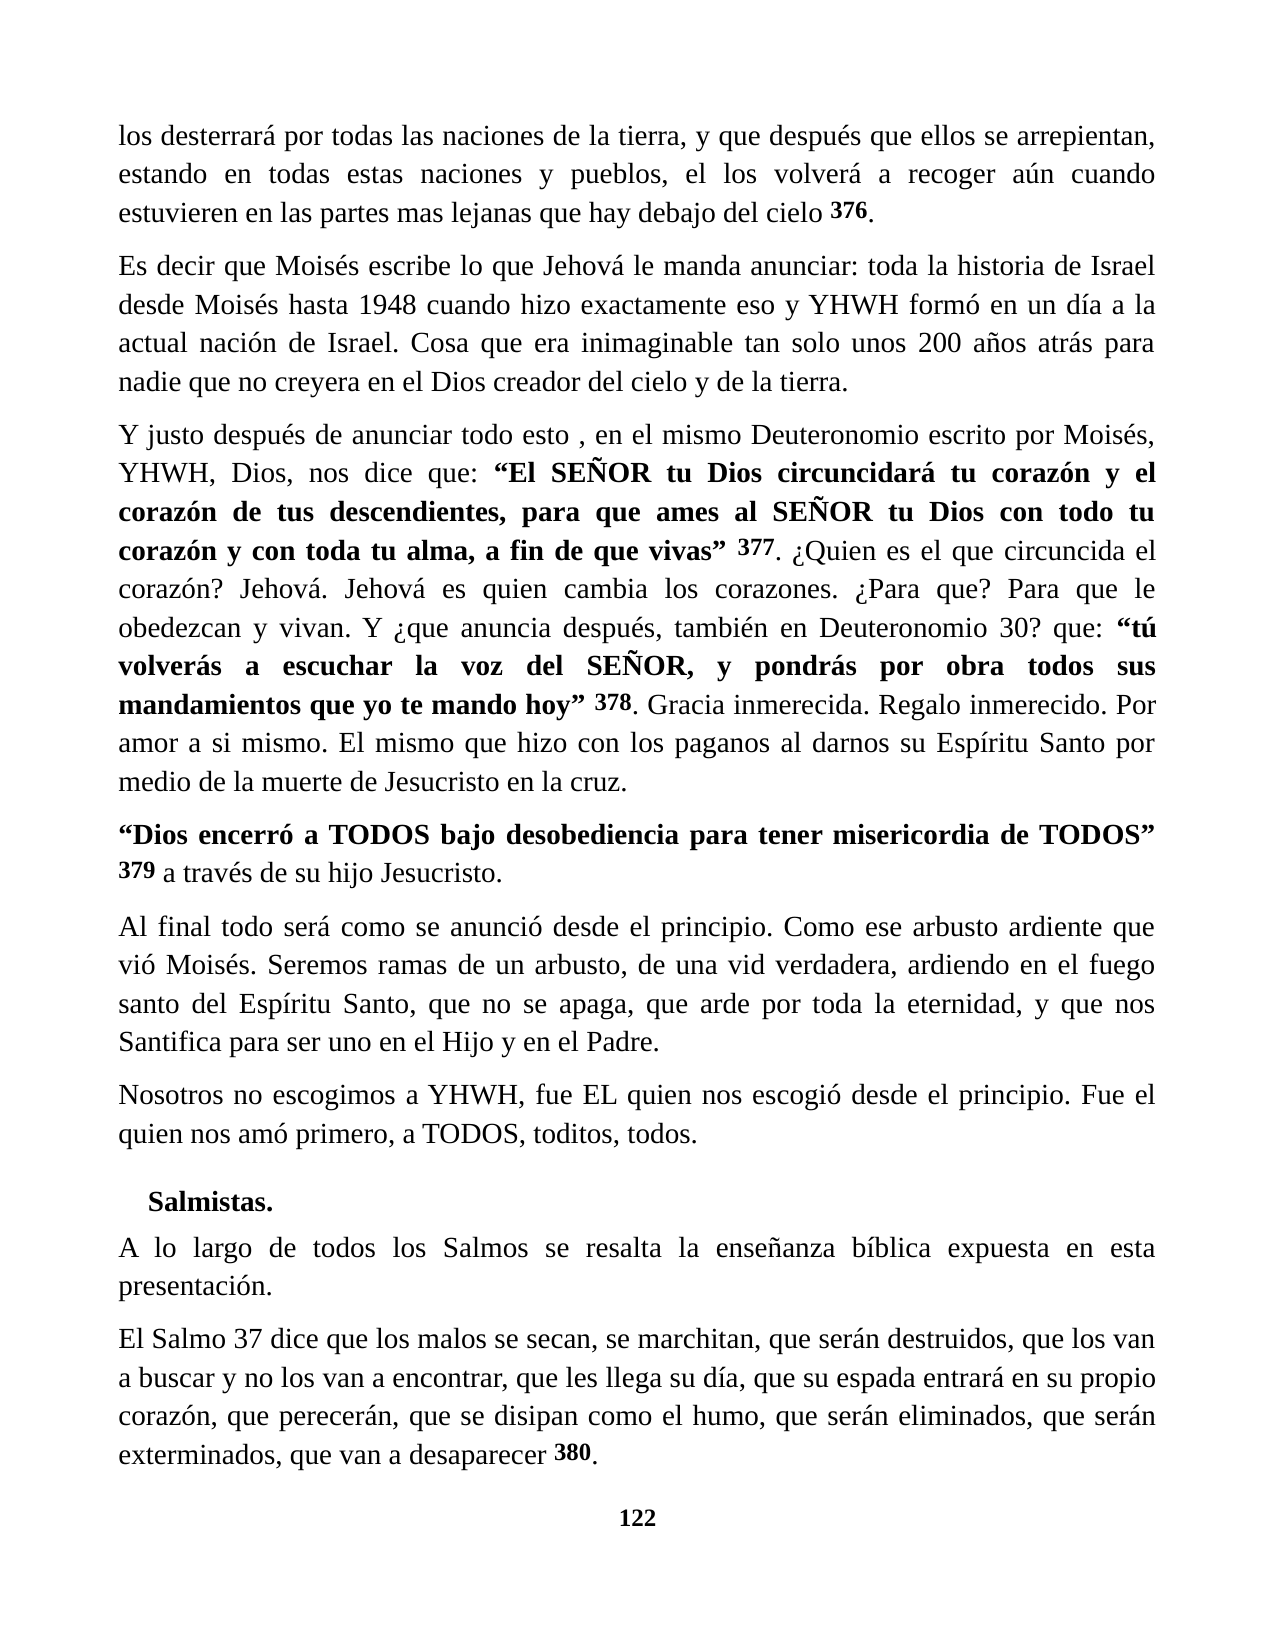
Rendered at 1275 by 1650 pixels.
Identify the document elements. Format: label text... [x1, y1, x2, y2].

subtitle Salmistas. [148, 1184, 1157, 1217]
text A lo largo de todos los Salmos se resalta la enseñanza bíblica expuesta en esta presentación. [118, 1230, 1157, 1302]
text “Dios encerró a TODOS bajo desobediencia para tener misericordia de TODOS” a través de su hijo Jesucristo. [118, 817, 1157, 889]
text Nosotros no escogimos a YHWH, fue EL quien nos escogió desde el principio. Fue el quien nos amó primero, a TODOS, toditos, todos. [118, 1077, 1157, 1149]
text El Salmo 37 dice que los malos se secan, se marchitan, que serán destruidos, que los van a buscar y no los van a encontrar, que les llega su día, que su espada entrará en su propio corazón, que perecerán, que se disipan como el humo, que serán eliminados, que serán exterminados, que van a desaparecer . [118, 1321, 1157, 1471]
text los desterrará por todas las naciones de la tierra, y que después que ellos se arrepientan, estando en todas estas naciones y pueblos, el los volverá a recoger aún cuando estuvieren en las partes mas lejanas que hay debajo del cielo . [118, 118, 1157, 229]
text Y justo después de anunciar todo esto , en el mismo Deuteronomio escrito por Moisés, YHWH, Dios, nos dice que: “El SEÑOR tu Dios circuncidará tu corazón y el corazón de tus descendientes, para que ames al SEÑOR tu Dios con todo tu corazón y con toda tu alma, a fin de que vivas” . ¿Quien es el que circuncida el corazón? Jehová. Jehová es quien cambia los corazones. ¿Para que? Para que le obedezcan y vivan. Y ¿que anuncia después, también en Deuteronomio 30? que: “tú volverás a escuchar la voz del SEÑOR, y pondrás por obra todos sus mandamientos que yo te mando hoy” . Gracia inmerecida. Regalo inmerecido. Por amor a si mismo. El mismo que hizo con los paganos al darnos su Espíritu Santo por medio de la muerte de Jesucristo en la cruz. [118, 417, 1157, 797]
text Es decir que Moisés escribe lo que Jehová le manda anunciar: toda la historia de Israel desde Moisés hasta 1948 cuando hizo exactamente eso y YHWH formó en un día a la actual nación de Israel. Cosa que era inimaginable tan solo unos 200 años atrás para nadie que no creyera en el Dios creador del cielo y de la tierra. [118, 248, 1157, 397]
text Al final todo será como se anunció desde el principio. Como ese arbusto ardiente que vió Moisés. Seremos ramas de un arbusto, de una vid verdadera, ardiendo en el fuego santo del Espíritu Santo, que no se apaga, que arde por toda la eternidad, y que nos Santifica para ser uno en el Hijo y en el Padre. [118, 909, 1157, 1058]
